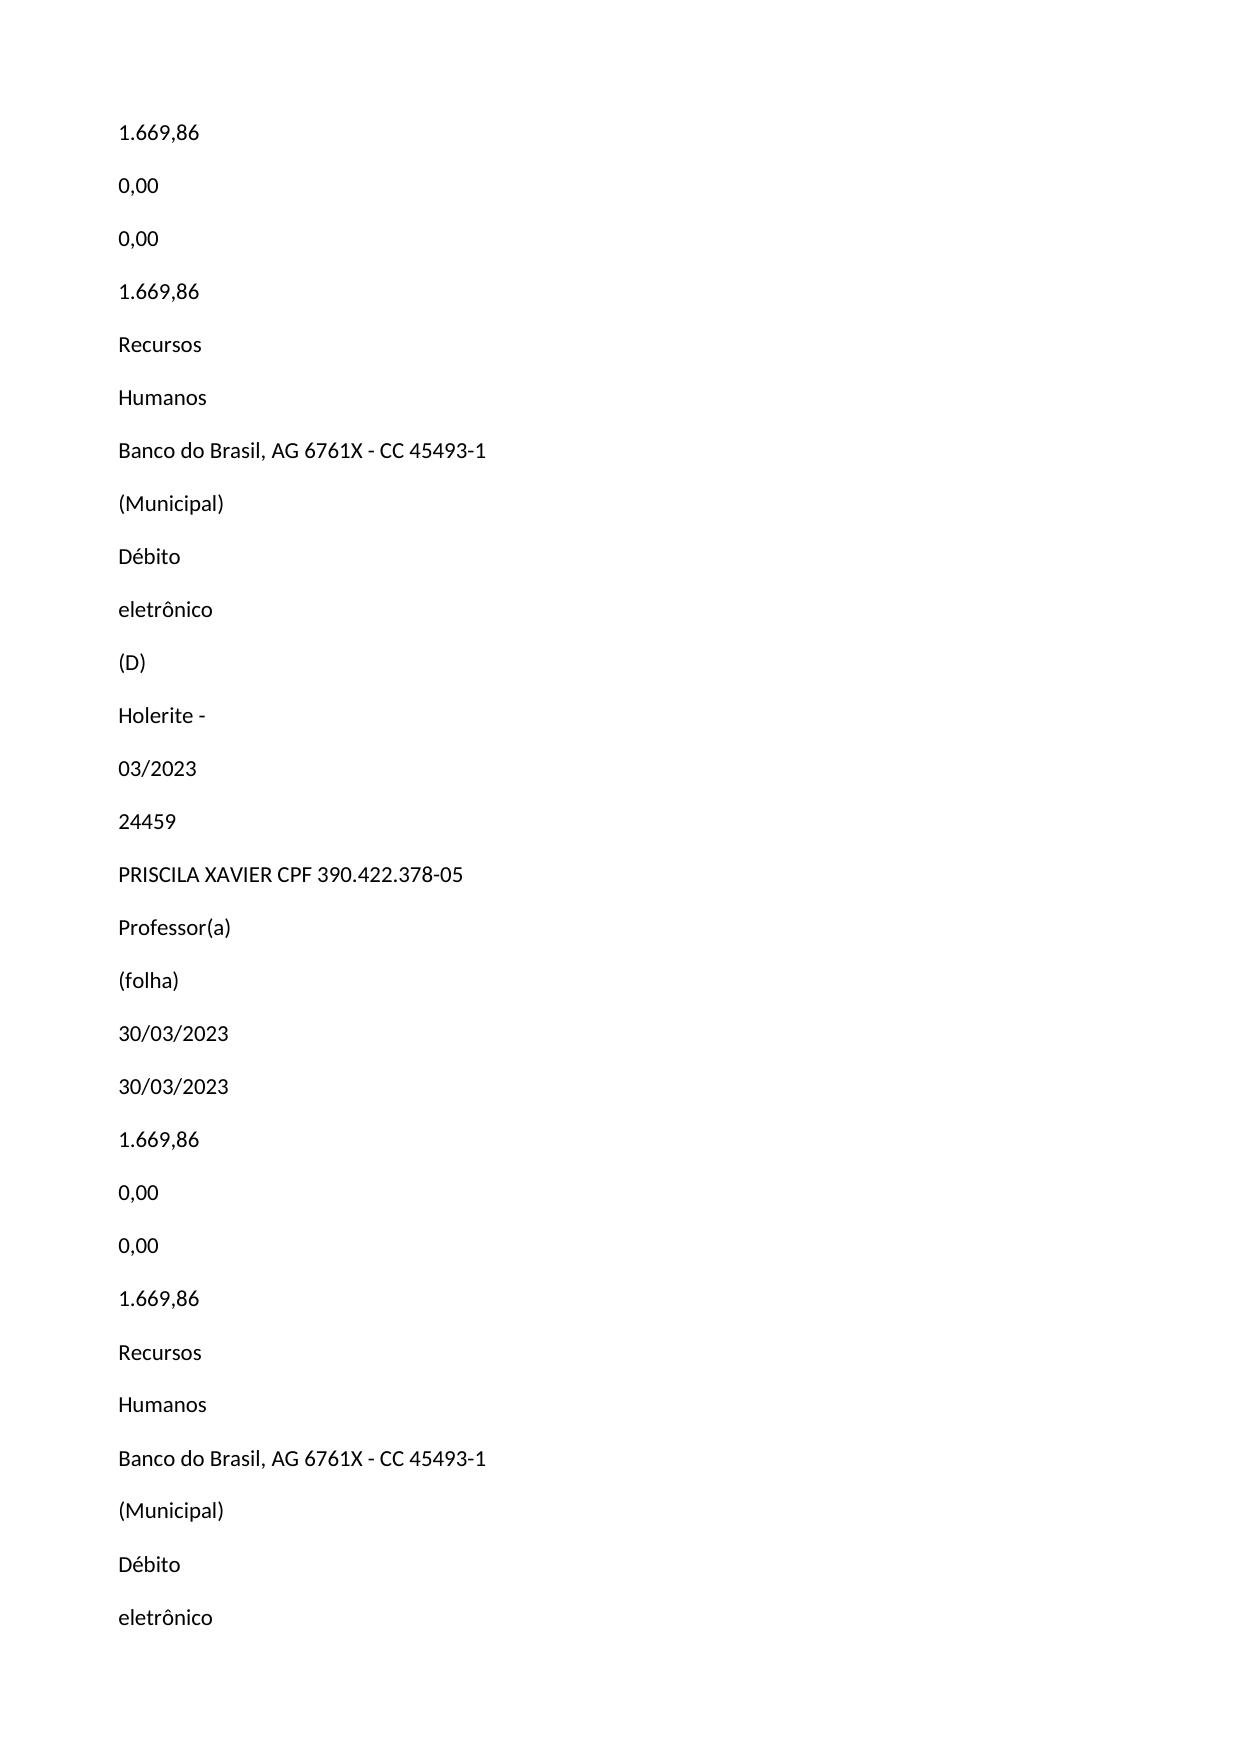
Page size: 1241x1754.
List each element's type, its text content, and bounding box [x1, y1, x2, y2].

text (D) [118, 648, 1122, 676]
text Débito [118, 1550, 1122, 1578]
text 0,00 [118, 224, 1122, 252]
text 24459 [118, 807, 1122, 835]
text eletrônico [118, 595, 1122, 623]
text 0,00 [118, 1232, 1122, 1259]
text (Municipal) [118, 489, 1122, 517]
text eletrônico [118, 1603, 1122, 1631]
text (folha) [118, 966, 1122, 994]
text Humanos [118, 383, 1122, 411]
text Holerite - [118, 701, 1122, 729]
text 1.669,86 [118, 277, 1122, 305]
text Banco do Brasil, AG 6761X - CC 45493-1 [118, 1444, 1122, 1472]
text 30/03/2023 [118, 1019, 1122, 1047]
text 1.669,86 [118, 118, 1122, 146]
text Professor(a) [118, 913, 1122, 941]
text Banco do Brasil, AG 6761X - CC 45493-1 [118, 436, 1122, 464]
text 0,00 [118, 171, 1122, 199]
text (Municipal) [118, 1497, 1122, 1525]
text 1.669,86 [118, 1126, 1122, 1153]
text Recursos [118, 330, 1122, 358]
text PRISCILA XAVIER CPF 390.422.378-05 [118, 860, 1122, 888]
text 0,00 [118, 1178, 1122, 1207]
text Débito [118, 542, 1122, 570]
text Humanos [118, 1391, 1122, 1419]
text 03/2023 [118, 754, 1122, 782]
text 1.669,86 [118, 1284, 1122, 1313]
text 30/03/2023 [118, 1072, 1122, 1101]
text Recursos [118, 1338, 1122, 1366]
